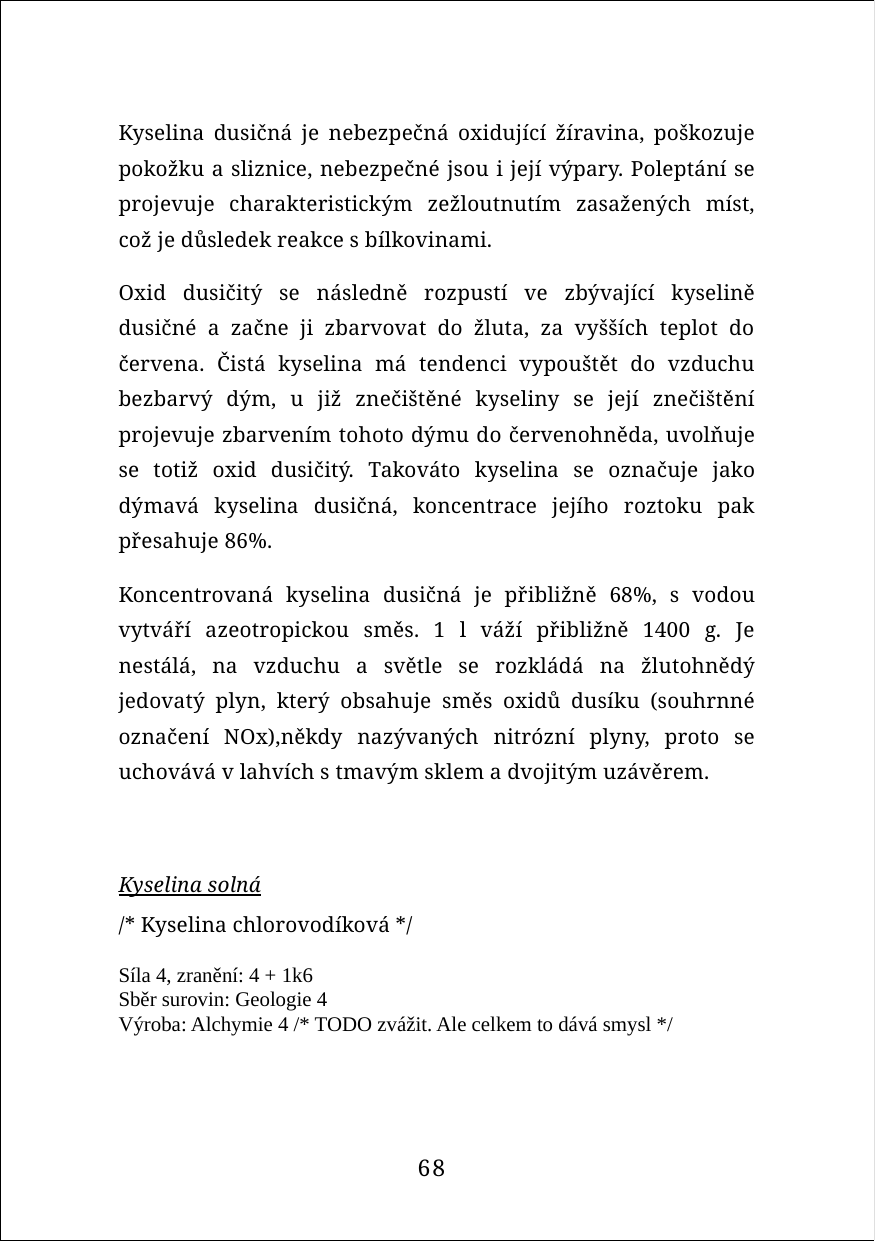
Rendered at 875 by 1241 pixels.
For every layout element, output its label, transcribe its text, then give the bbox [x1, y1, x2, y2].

text Kyselina dusičná je nebezpečná oxidující žíravina, poškozuje pokožku a sliznice, nebezpečné jsou i její výpary. Poleptání se projevuje charakteristickým zežloutnutím zasažených míst, což je důsledek reakce s bílkovinami. [118, 118, 756, 253]
text /* Kyselina chlorovodíková */ [118, 910, 756, 938]
text Výroba: Alchymie 4 /* TODO zvážit. Ale celkem to dává smysl */ [118, 1011, 756, 1036]
text Síla 4, zranění: 4 + 1k6 [118, 963, 756, 987]
subtitle Kyselina solná [118, 870, 756, 898]
text Oxid dusičitý se následně rozpustí ve zbývající kyselině dusičné a začne ji zbarvovat do žluta, za vyšších teplot do červena. Čistá kyselina má tendenci vypouštět do vzduchu bezbarvý dým, u již znečištěné kyseliny se její znečištění projevuje zbarvením tohoto dýmu do červenohněda, uvolňuje se totiž oxid dusičitý. Takováto kyselina se označuje jako dýmavá kyselina dusičná, koncentrace jejího roztoku pak přesahuje 86%. [118, 278, 756, 555]
text Sběr surovin: Geologie 4 [118, 987, 756, 1011]
text Koncentrovaná kyselina dusičná je přibližně 68%, s vodou vytváří azeotropickou směs. 1 l váží přibližně 1400 g. Je nestálá, na vzduchu a světle se rozkládá na žlutohnědý jedovatý plyn, který obsahuje směs oxidů dusíku (souhrnné označení NOx),někdy nazývaných nitrózní plyny, proto se uchovává v lahvích s tmavým sklem a dvojitým uzávěrem. [118, 580, 756, 786]
